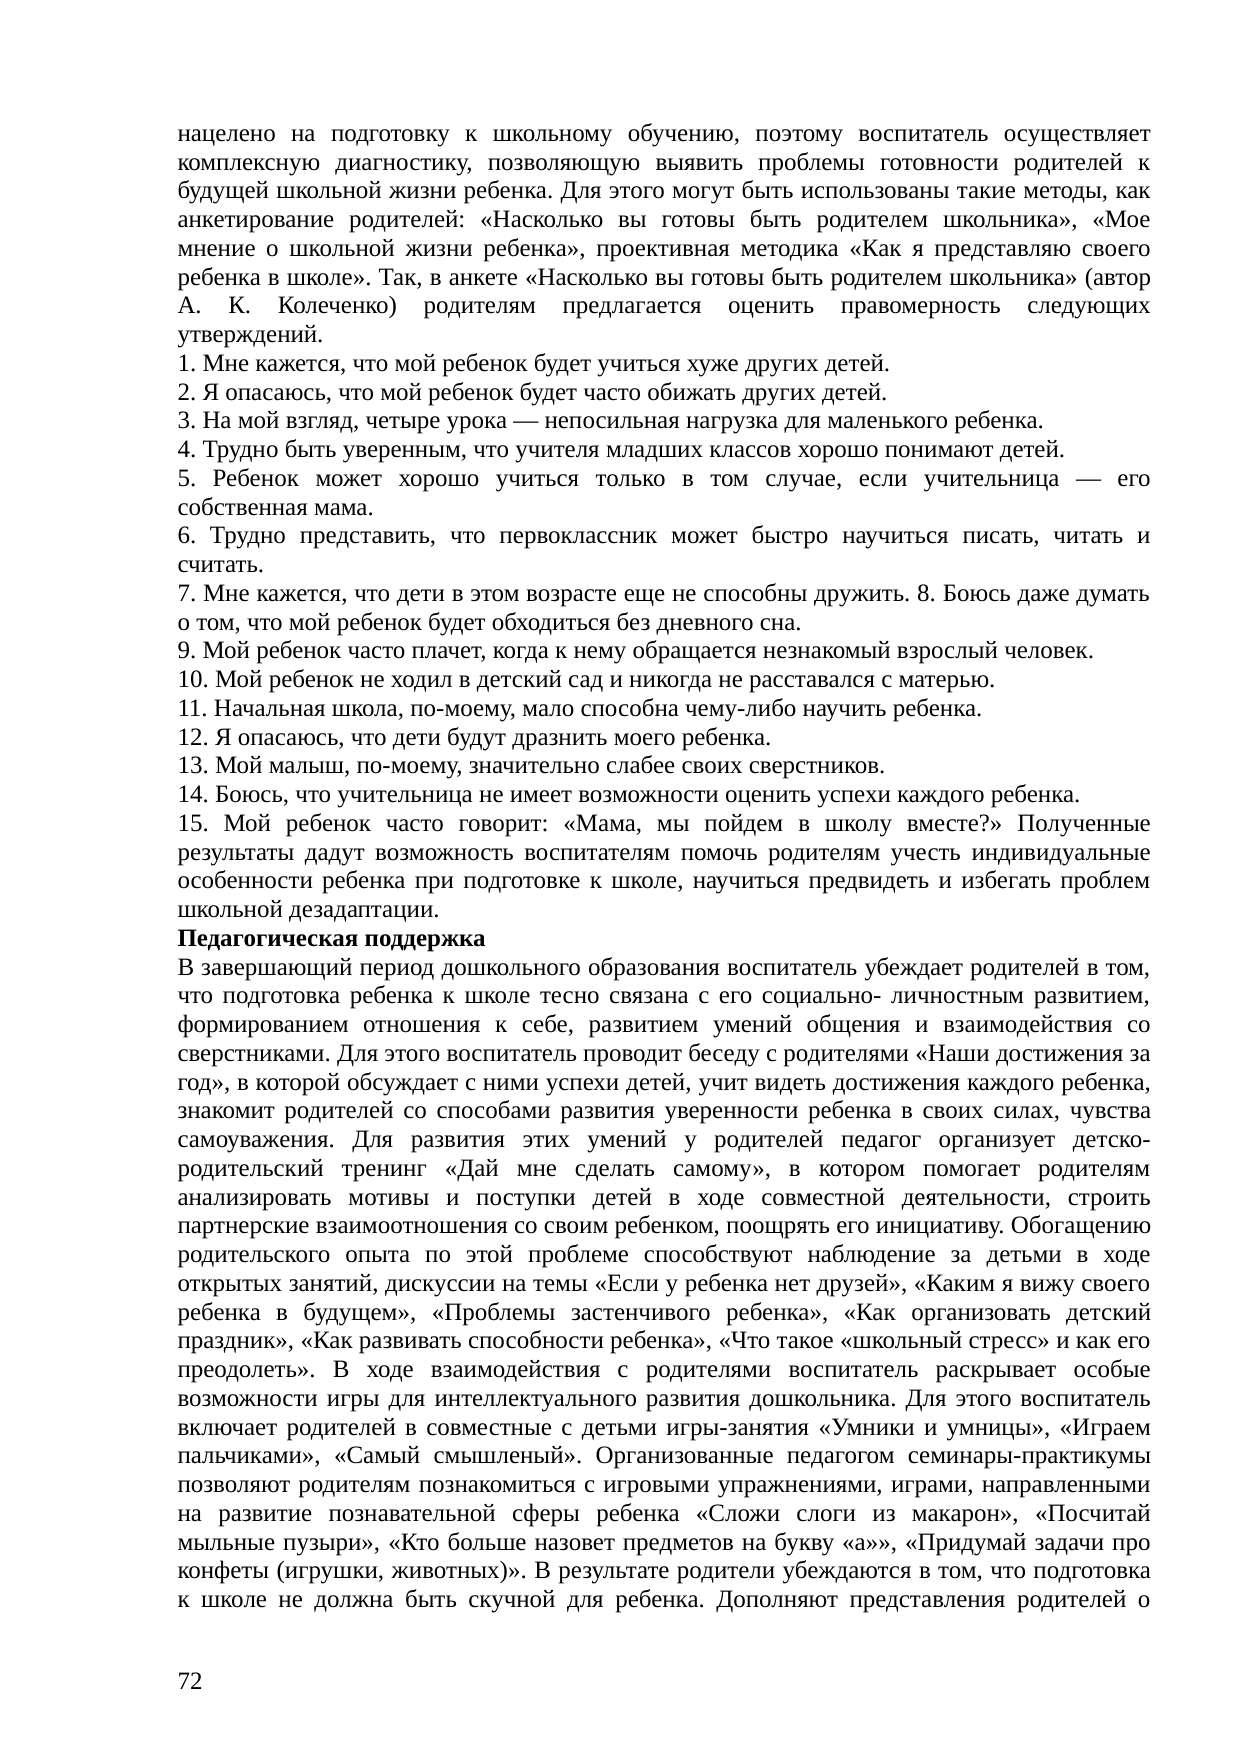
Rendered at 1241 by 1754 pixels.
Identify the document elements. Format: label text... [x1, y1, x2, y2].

text 7. Мне кажется, что дети в этом возрасте еще не способны дружить. 8. Боюсь даже думать о том, что мой ребенок будет обходиться без дневного сна. [177, 578, 1152, 636]
text 14. Боюсь, что учительница не имеет возможности оценить успехи каждого ребенка. [177, 779, 1152, 808]
text 11. Начальная школа, по-моему, мало способна чему-либо научить ребенка. [177, 693, 1152, 722]
text нацелено на подготовку к школьному обучению, поэтому воспитатель осуществляет комплексную диагностику, позволяющую выявить проблемы готовности родителей к будущей школьной жизни ребенка. Для этого могут быть использованы такие методы, как анкетирование родителей: «Насколько вы готовы быть родителем школьника», «Мое мнение о школьной жизни ребенка», проективная методика «Как я представляю своего ребенка в школе». Так, в анкете «Насколько вы готовы быть родителем школьника» (автор А. К. Колеченко) родителям предлагается оценить правомерность следующих утверждений. [177, 118, 1152, 348]
text 4. Трудно быть уверенным, что учителя младших классов хорошо понимают детей. [177, 434, 1152, 463]
text 15. Мой ребенок часто говорит: «Мама, мы пойдем в школу вместе?» Полученные результаты дадут возможность воспитателям помочь родителям учесть индивидуальные особенности ребенка при подготовке к школе, научиться предвидеть и избегать проблем школьной дезадаптации. [177, 808, 1152, 923]
text 3. На мой взгляд, четыре урока — непосильная нагрузка для маленького ребенка. [177, 406, 1152, 434]
text 13. Мой малыш, по-моему, значительно слабее своих сверстников. [177, 751, 1152, 779]
text 2. Я опасаюсь, что мой ребенок будет часто обижать других детей. [177, 377, 1152, 406]
text 1. Мне кажется, что мой ребенок будет учиться хуже других детей. [177, 348, 1152, 377]
text 12. Я опасаюсь, что дети будут дразнить моего ребенка. [177, 722, 1152, 751]
text 9. Мой ребенок часто плачет, когда к нему обращается незнакомый взрослый человек. [177, 636, 1152, 664]
text 10. Мой ребенок не ходил в детский сад и никогда не расставался с матерью. [177, 664, 1152, 693]
text 6. Трудно представить, что первоклассник может быстро научиться писать, читать и считать. [177, 521, 1152, 578]
text Педагогическая поддержка [177, 923, 1152, 952]
text 5. Ребенок может хорошо учиться только в том случае, если учительница — его собственная мама. [177, 463, 1152, 521]
text В завершающий период дошкольного образования воспитатель убеждает родителей в том, что подготовка ребенка к школе тесно связана с его социально- личностным развитием, формированием отношения к себе, развитием умений общения и взаимодействия со сверстниками. Для этого воспитатель проводит беседу с родителями «Наши достижения за год», в которой обсуждает с ними успехи детей, учит видеть достижения каждого ребенка, знакомит родителей со способами развития уверенности ребенка в своих силах, чувства самоуважения. Для развития этих умений у родителей педагог организует детско-родительский тренинг «Дай мне сделать самому», в котором помогает родителям анализировать мотивы и поступки детей в ходе совместной деятельности, строить партнерские взаимоотношения со своим ребенком, поощрять его инициативу. Обогащению родительского опыта по этой проблеме способствуют наблюдение за детьми в ходе открытых занятий, дискуссии на темы «Если у ребенка нет друзей», «Каким я вижу своего ребенка в будущем», «Проблемы застенчивого ребенка», «Как организовать детский праздник», «Как развивать способности ребенка», «Что такое «школьный стресс» и как его преодолеть». В ходе взаимодействия с родителями воспитатель раскрывает особые возможности игры для интеллектуального развития дошкольника. Для этого воспитатель включает родителей в совместные с детьми игры-занятия «Умники и умницы», «Играем пальчиками», «Самый смышленый». Организованные педагогом семинары-практикумы позволяют родителям познакомиться с игровыми упражнениями, играми, направленными на развитие познавательной сферы ребенка «Сложи слоги из макарон», «Посчитай мыльные пузыри», «Кто больше назовет предметов на букву «а»», «Придумай задачи про конфеты (игрушки, животных)». В результате родители убеждаются в том, что подготовка к школе не должна быть скучной для ребенка. Дополняют представления родителей о [177, 952, 1152, 1613]
